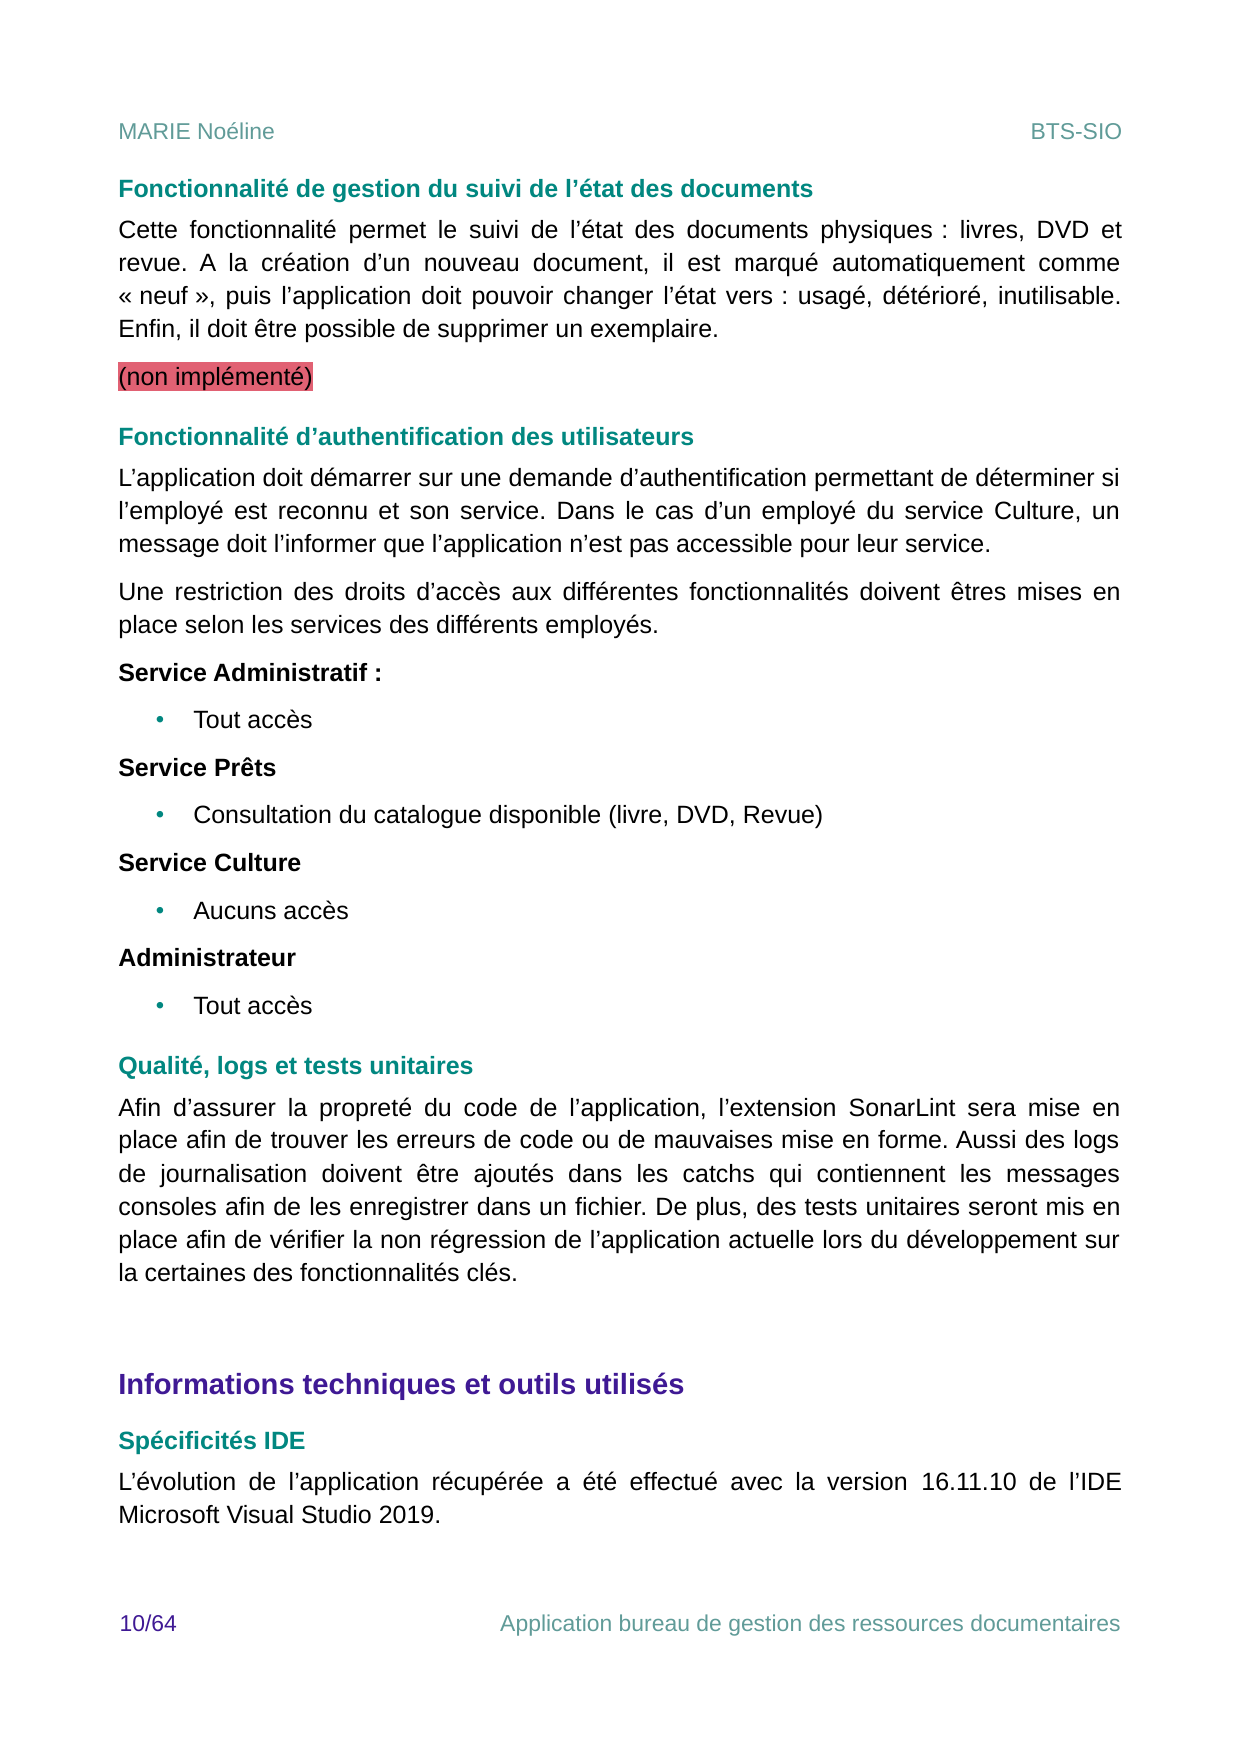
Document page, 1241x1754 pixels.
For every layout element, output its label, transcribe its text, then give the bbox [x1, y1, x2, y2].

list Aucuns accès [156, 896, 1122, 924]
list Tout accès [156, 991, 1122, 1020]
list Consultation du catalogue disponible (livre, DVD, Revue) [156, 800, 1122, 829]
text Service Culture [118, 848, 1122, 877]
text Service Prêts [118, 753, 1122, 782]
text Service Administratif : [118, 657, 1122, 686]
text Cette fonctionnalité permet le suivi de l’état des documents physiques : livres, DVD et revue. A la création d’un nouveau document, il est marqué automatiquement comme « neuf », puis l’application doit pouvoir changer l’état vers : usagé, détérioré, inutilisable. Enfin, il doit être possible de supprimer un exemplaire. [118, 215, 1122, 343]
subtitle Fonctionnalité de gestion du suivi de l’état des documents [118, 174, 1122, 203]
subtitle Fonctionnalité d’authentification des utilisateurs [118, 422, 1122, 451]
text L’évolution de l’application récupérée a été effectué avec la version 16.11.10 de l’IDE Microsoft Visual Studio 2019. [118, 1467, 1122, 1529]
text L’application doit démarrer sur une demande d’authentification permettant de déterminer si l’employé est reconnu et son service. Dans le cas d’un employé du service Culture, un message doit l’informer que l’application n’est pas accessible pour leur service. [118, 463, 1122, 558]
text Afin d’assurer la propreté du code de l’application, l’extension SonarLint sera mise en place afin de trouver les erreurs de code ou de mauvaises mise en forme. Aussi des logs de journalisation doivent être ajoutés dans les catchs qui contiennent les messages consoles afin de les enregistrer dans un fichier. De plus, des tests unitaires seront mis en place afin de vérifier la non régression de l’application actuelle lors du développement sur la certaines des fonctionnalités clés. [118, 1092, 1122, 1286]
text (non implémenté) [118, 362, 1122, 391]
subtitle Informations techniques et outils utilisés [118, 1367, 1122, 1401]
text Une restriction des droits d’accès aux différentes fonctionnalités doivent êtres mises en place selon les services des différents employés. [118, 577, 1122, 639]
subtitle Spécificités IDE [118, 1426, 1122, 1455]
text Administrateur [118, 943, 1122, 972]
subtitle Qualité, logs et tests unitaires [118, 1051, 1122, 1080]
list Tout accès [156, 705, 1122, 734]
